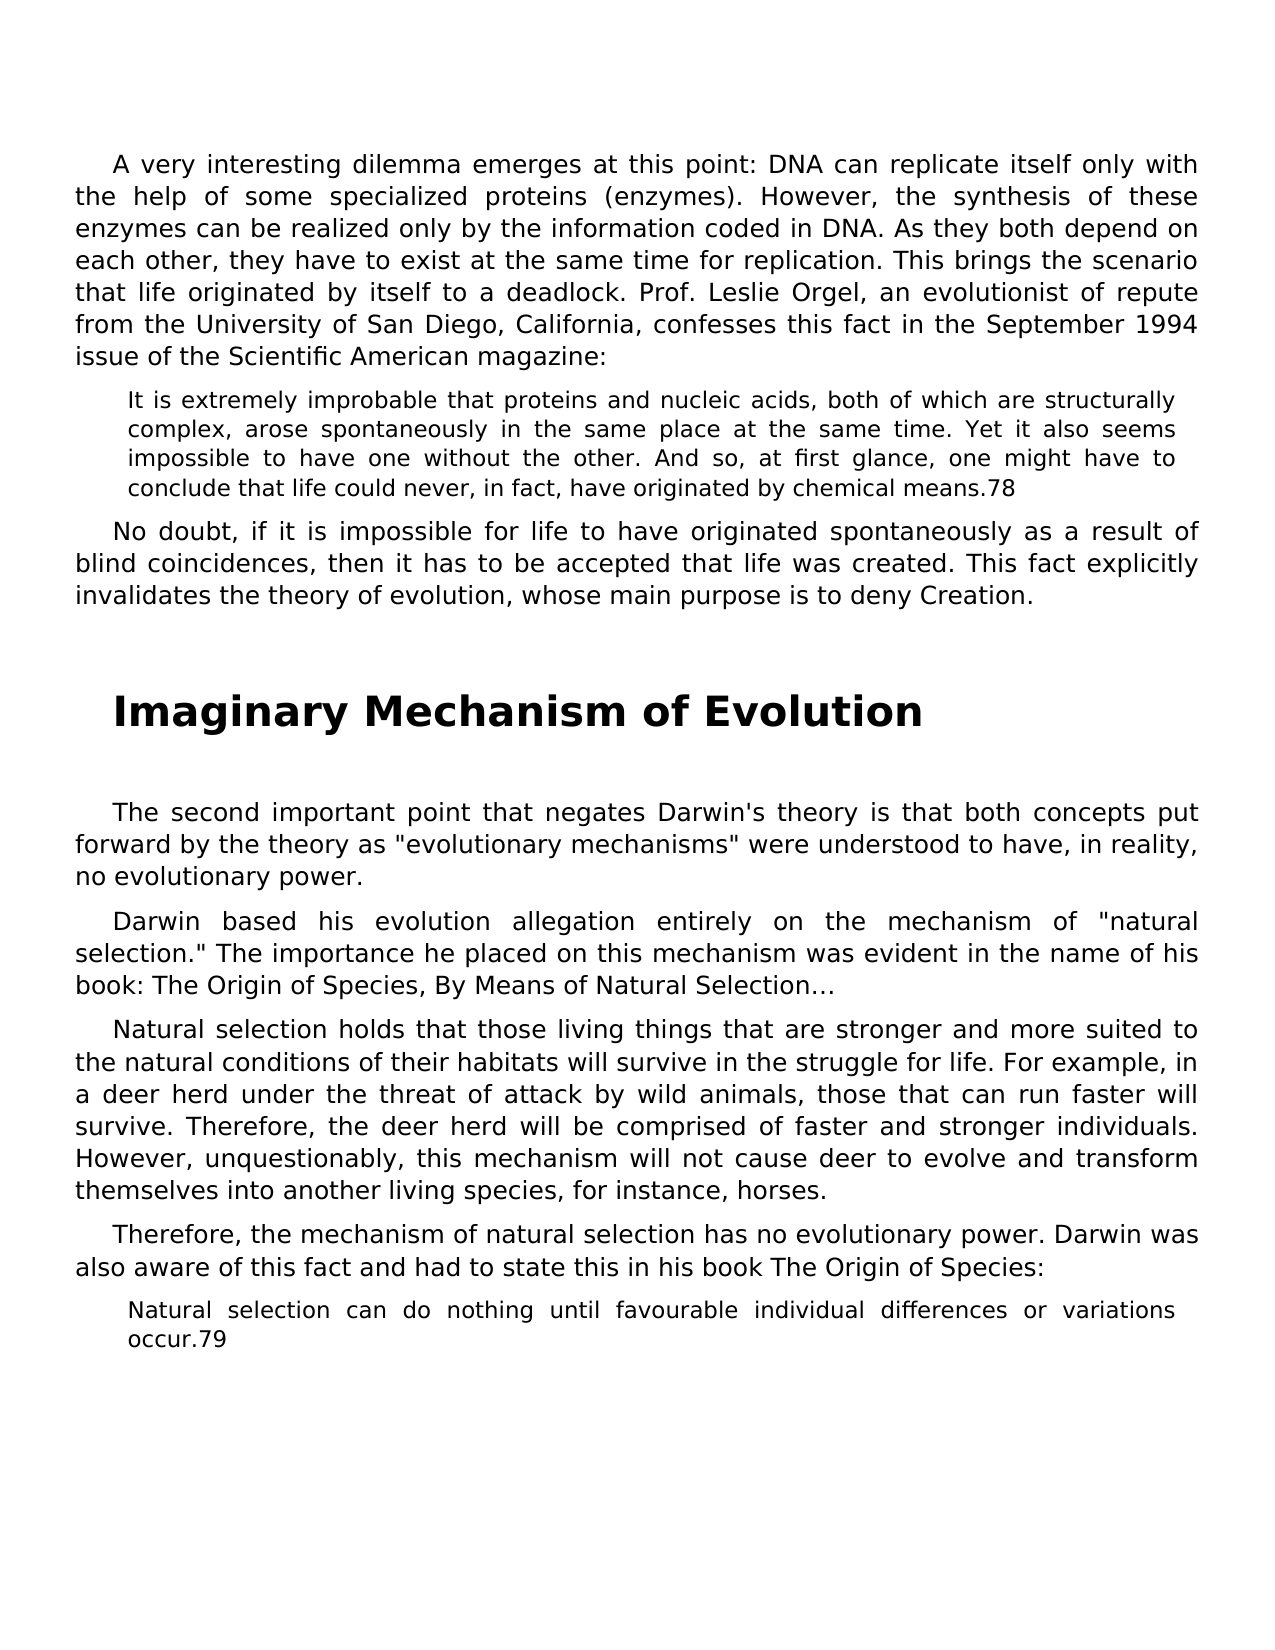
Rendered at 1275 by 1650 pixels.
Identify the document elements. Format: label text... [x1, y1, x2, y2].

text Darwin based his evolution allegation entirely on the mechanism of "natural selection." The importance he placed on this mechanism was evident in the name of his book: The Origin of Species, By Means of Natural Selection… [75, 907, 1200, 1000]
text The second important point that negates Darwin's theory is that both concepts put forward by the theory as "evolutionary mechanisms" were understood to have, in reality, no evolutionary power. [75, 798, 1200, 892]
text Therefore, the mechanism of natural selection has no evolutionary power. Darwin was also aware of this fact and had to state this in his book The Origin of Species: [75, 1221, 1200, 1282]
text Natural selection can do nothing until favourable individual differences or variations occur.79 [127, 1297, 1177, 1353]
text Natural selection holds that those living things that are stronger and more suited to the natural conditions of their habitats will survive in the struggle for life. For example, in a deer herd under the threat of attack by wild animals, those that can run faster will survive. Therefore, the deer herd will be comprised of faster and stronger individuals. However, unquestionably, this mechanism will not cause deer to evolve and transform themselves into another living species, for instance, horses. [75, 1016, 1200, 1205]
text No doubt, if it is impossible for life to have originated spontaneously as a result of blind coincidences, then it has to be accepted that life was created. This fact explicitly invalidates the theory of evolution, whose main purpose is to deny Creation. [75, 517, 1200, 610]
text It is extremely improbable that proteins and nucleic acids, both of which are structurally complex, arose spontaneously in the same place at the same time. Yet it also seems impossible to have one without the other. And so, at first glance, one might have to conclude that life could never, in fact, have originated by chemical means.78 [127, 387, 1177, 502]
text A very interesting dilemma emerges at this point: DNA can replicate itself only with the help of some specialized proteins (enzymes). However, the synthesis of these enzymes can be realized only by the information coded in DNA. As they both depend on each other, they have to exist at the same time for replication. This brings the scenario that life originated by itself to a deadlock. Prof. Leslie Orgel, an evolutionist of repute from the University of San Diego, California, confesses this fact in the September 1994 issue of the Scientific American magazine: [75, 150, 1200, 372]
subtitle Imaginary Mechanism of Evolution [112, 688, 1200, 736]
